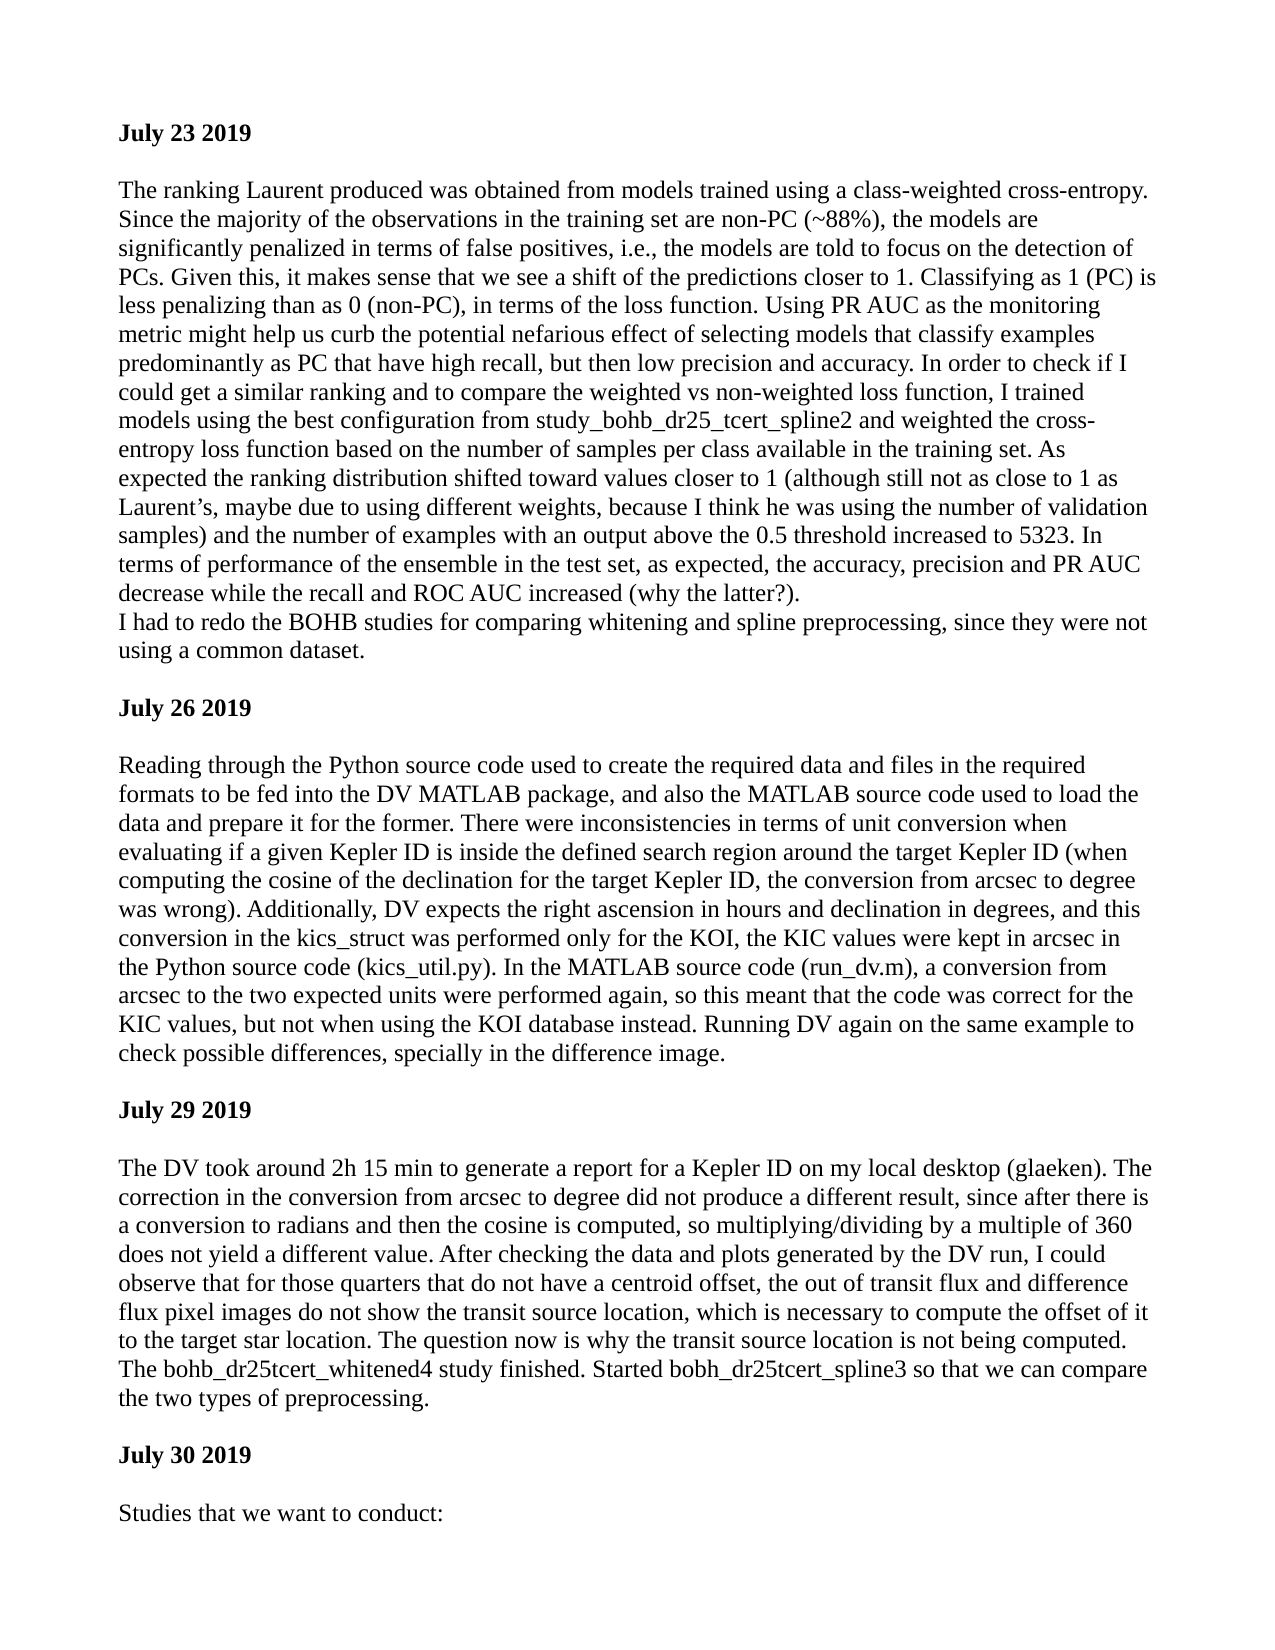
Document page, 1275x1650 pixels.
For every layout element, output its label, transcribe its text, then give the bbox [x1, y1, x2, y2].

text The DV took around 2h 15 min to generate a report for a Kepler ID on my local desktop (glaeken). The correction in the conversion from arcsec to degree did not produce a different result, since after there is a conversion to radians and then the cosine is computed, so multiplying/dividing by a multiple of 360 does not yield a different value. After checking the data and plots generated by the DV run, I could observe that for those quarters that do not have a centroid offset, the out of transit flux and difference flux pixel images do not show the transit source location, which is necessary to compute the offset of it to the target star location. The question now is why the transit source location is not being computed. [118, 1153, 1157, 1354]
text July 23 2019 [118, 118, 1157, 147]
text The ranking Laurent produced was obtained from models trained using a class-weighted cross-entropy. Since the majority of the observations in the training set are non-PC (~88%), the models are significantly penalized in terms of false positives, i.e., the models are told to focus on the detection of PCs. Given this, it makes sense that we see a shift of the predictions closer to 1. Classifying as 1 (PC) is less penalizing than as 0 (non-PC), in terms of the loss function. Using PR AUC as the monitoring metric might help us curb the potential nefarious effect of selecting models that classify examples predominantly as PC that have high recall, but then low precision and accuracy. In order to check if I could get a similar ranking and to compare the weighted vs non-weighted loss function, I trained models using the best configuration from study_bohb_dr25_tcert_spline2 and weighted the cross-entropy loss function based on the number of samples per class available in the training set. As expected the ranking distribution shifted toward values closer to 1 (although still not as close to 1 as Laurent’s, maybe due to using different weights, because I think he was using the number of validation samples) and the number of examples with an output above the 0.5 threshold increased to 5323. In terms of performance of the ensemble in the test set, as expected, the accuracy, precision and PR AUC decrease while the recall and ROC AUC increased (why the latter?). [118, 176, 1157, 607]
text July 26 2019 [118, 693, 1157, 722]
text Reading through the Python source code used to create the required data and files in the required formats to be fed into the DV MATLAB package, and also the MATLAB source code used to load the data and prepare it for the former. There were inconsistencies in terms of unit conversion when evaluating if a given Kepler ID is inside the defined search region around the target Kepler ID (when computing the cosine of the declination for the target Kepler ID, the conversion from arcsec to degree was wrong). Additionally, DV expects the right ascension in hours and declination in degrees, and this conversion in the kics_struct was performed only for the KOI, the KIC values were kept in arcsec in the Python source code (kics_util.py). In the MATLAB source code (run_dv.m), a conversion from arcsec to the two expected units were performed again, so this meant that the code was correct for the KIC values, but not when using the KOI database instead. Running DV again on the same example to check possible differences, specially in the difference image. [118, 751, 1157, 1067]
text Studies that we want to conduct: [118, 1498, 1157, 1527]
text July 29 2019 [118, 1096, 1157, 1124]
text I had to redo the BOHB studies for comparing whitening and spline preprocessing, since they were not using a common dataset. [118, 607, 1157, 664]
text July 30 2019 [118, 1441, 1157, 1469]
text The bohb_dr25tcert_whitened4 study finished. Started bobh_dr25tcert_spline3 so that we can compare the two types of preprocessing. [118, 1354, 1157, 1412]
